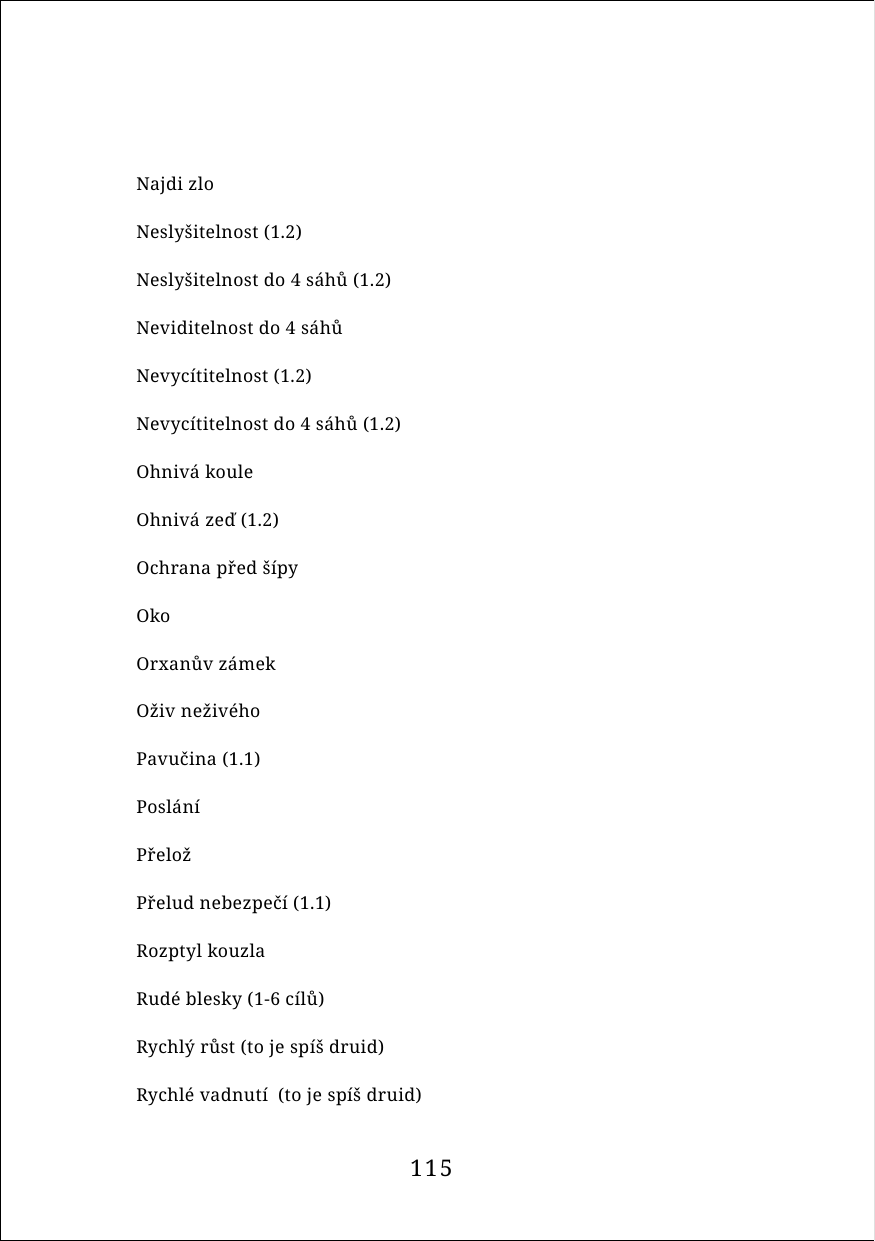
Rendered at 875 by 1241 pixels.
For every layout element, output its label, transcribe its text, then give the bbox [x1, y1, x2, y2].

text Přelud nebezpečí (1.1) [136, 891, 756, 915]
text Oko [136, 603, 756, 627]
text Ochrana před šípy [136, 555, 756, 579]
text Neslyšitelnost (1.2) [136, 220, 756, 244]
text Rychlý růst (to je spíš druid) [136, 1034, 756, 1058]
text Pavučina (1.1) [136, 747, 756, 771]
text Přelož [136, 843, 756, 867]
text Nevycítitelnost do 4 sáhů (1.2) [136, 411, 756, 436]
text Neslyšitelnost do 4 sáhů (1.2) [136, 268, 756, 292]
text Rozptyl kouzla [136, 938, 756, 963]
text Nevycítitelnost (1.2) [136, 363, 756, 388]
text Oživ neživého [136, 699, 756, 723]
text Rudé blesky (1-6 cílů) [136, 986, 756, 1011]
text Rychlé vadnutí (to je spíš druid) [136, 1082, 756, 1106]
text Orxanův zámek [136, 651, 756, 675]
text Poslání [136, 795, 756, 819]
text Ohnivá koule [136, 459, 756, 483]
text Najdi zlo [136, 172, 756, 196]
text Ohnivá zeď (1.2) [136, 507, 756, 531]
text Neviditelnost do 4 sáhů [136, 316, 756, 340]
